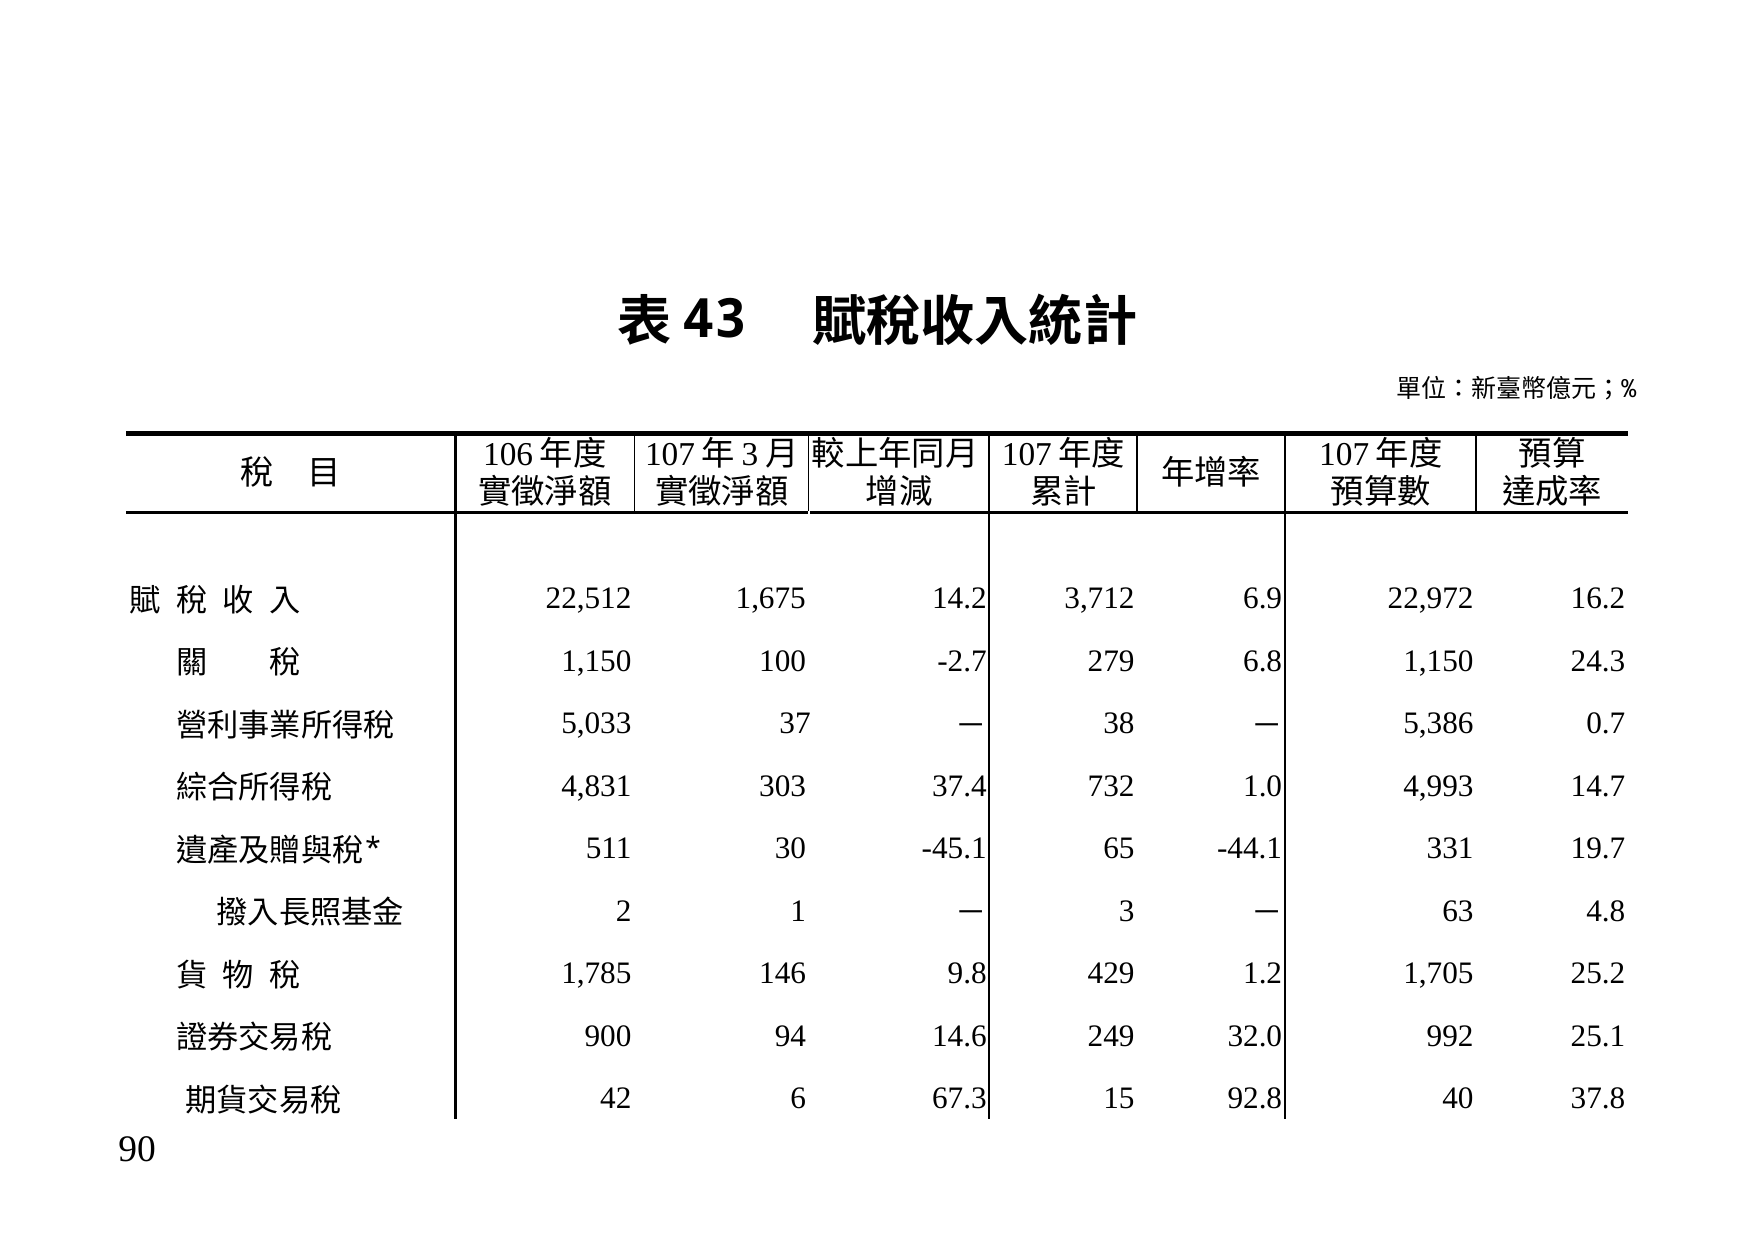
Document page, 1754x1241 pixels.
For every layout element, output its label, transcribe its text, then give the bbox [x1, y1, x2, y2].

table_cell 9.8 [810, 931, 988, 993]
table_header 107年3月 實徵淨額 [635, 436, 808, 511]
table_cell 3 [990, 869, 1137, 931]
table_cell 249 [990, 994, 1137, 1056]
table_header 107年度累計 [990, 436, 1136, 511]
table_cell 92.8 [1137, 1056, 1284, 1118]
table_cell － [1137, 681, 1284, 743]
table_cell -2.7 [810, 619, 988, 681]
table_cell － [814, 681, 988, 743]
table_cell 撥入長照基金 [126, 869, 454, 931]
table_cell 證券交易稅 [126, 994, 454, 1056]
table_cell 25.1 [1476, 994, 1628, 1056]
table_cell 429 [990, 931, 1137, 993]
table_cell 1,705 [1286, 931, 1476, 993]
table_cell 1,150 [1286, 619, 1476, 681]
table_cell 15 [990, 1056, 1137, 1118]
table_cell 22,512 [457, 514, 634, 618]
table_header 稅 目 [126, 436, 454, 511]
table_cell 綜合所得稅 [126, 744, 454, 806]
subtitle 表43 賦稅收入統計 [118, 243, 1636, 368]
table_header 年增率 [1138, 436, 1284, 511]
table_cell -44.1 [1137, 806, 1284, 868]
table_cell 賦 稅 收 入 [126, 514, 454, 618]
table_cell 5,033 [457, 681, 634, 743]
table_cell 1 [634, 869, 808, 931]
table_cell 14.7 [1476, 744, 1628, 806]
table_cell 303 [634, 744, 808, 806]
table_header 較上年同月 增減 [809, 436, 988, 511]
table_cell 貨 物 稅 [126, 931, 454, 993]
table_cell 67.3 [810, 1056, 988, 1118]
table_cell 279 [990, 619, 1137, 681]
table_cell 3,712 [990, 514, 1137, 618]
table_cell 4,993 [1286, 744, 1476, 806]
table_cell 6.8 [1137, 619, 1284, 681]
table_cell 63 [1286, 869, 1476, 931]
table_cell 1.0 [1137, 744, 1284, 806]
table_cell － [1137, 869, 1284, 931]
table_cell 38 [990, 681, 1137, 743]
table_cell 14.2 [810, 514, 988, 618]
text 單位：新臺幣億元；% [118, 368, 1636, 405]
table_cell 4.8 [1476, 869, 1628, 931]
table_cell 1.2 [1137, 931, 1284, 993]
table_cell 16.2 [1476, 514, 1628, 618]
table_cell 37 [634, 681, 812, 743]
table_cell -45.1 [810, 806, 988, 868]
table_cell 732 [990, 744, 1137, 806]
table_cell 65 [990, 806, 1137, 868]
table_cell 331 [1286, 806, 1476, 868]
table_cell 511 [457, 806, 634, 868]
table_cell 關 稅 [126, 619, 454, 681]
table_cell 2 [457, 869, 634, 931]
table_cell 22,972 [1286, 514, 1476, 618]
table_cell 24.3 [1476, 619, 1628, 681]
table_cell 900 [457, 994, 634, 1056]
table_cell 期貨交易稅 [126, 1056, 454, 1118]
table_cell 4,831 [457, 744, 634, 806]
table_cell 14.6 [810, 994, 988, 1056]
table_cell 1,150 [457, 619, 634, 681]
table_cell 25.2 [1476, 931, 1628, 993]
table_cell 40 [1286, 1056, 1476, 1118]
table_cell 營利事業所得稅 [126, 681, 454, 743]
table_cell 42 [457, 1056, 634, 1118]
table_header 107年度 預算數 [1286, 436, 1475, 511]
table_cell 1,785 [457, 931, 634, 993]
table_cell 146 [634, 931, 808, 993]
table_cell 1,675 [634, 514, 808, 618]
table_cell 992 [1286, 994, 1476, 1056]
table_cell 94 [634, 994, 808, 1056]
table_cell 0.7 [1476, 681, 1628, 743]
table_cell 37.4 [810, 744, 988, 806]
table_cell 19.7 [1476, 806, 1628, 868]
table_cell 32.0 [1137, 994, 1284, 1056]
table_header 106年度 實徵淨額 [457, 436, 634, 511]
table_cell 100 [634, 619, 808, 681]
table_cell 6.9 [1137, 514, 1284, 618]
table_cell 6 [634, 1056, 808, 1118]
table_cell 遺產及贈與稅* [126, 806, 454, 868]
table_cell 5,386 [1286, 681, 1476, 743]
table_cell 37.8 [1476, 1056, 1628, 1118]
table_cell － [810, 869, 988, 931]
table_header 預算 達成率 [1477, 436, 1628, 511]
table_cell 30 [634, 806, 808, 868]
